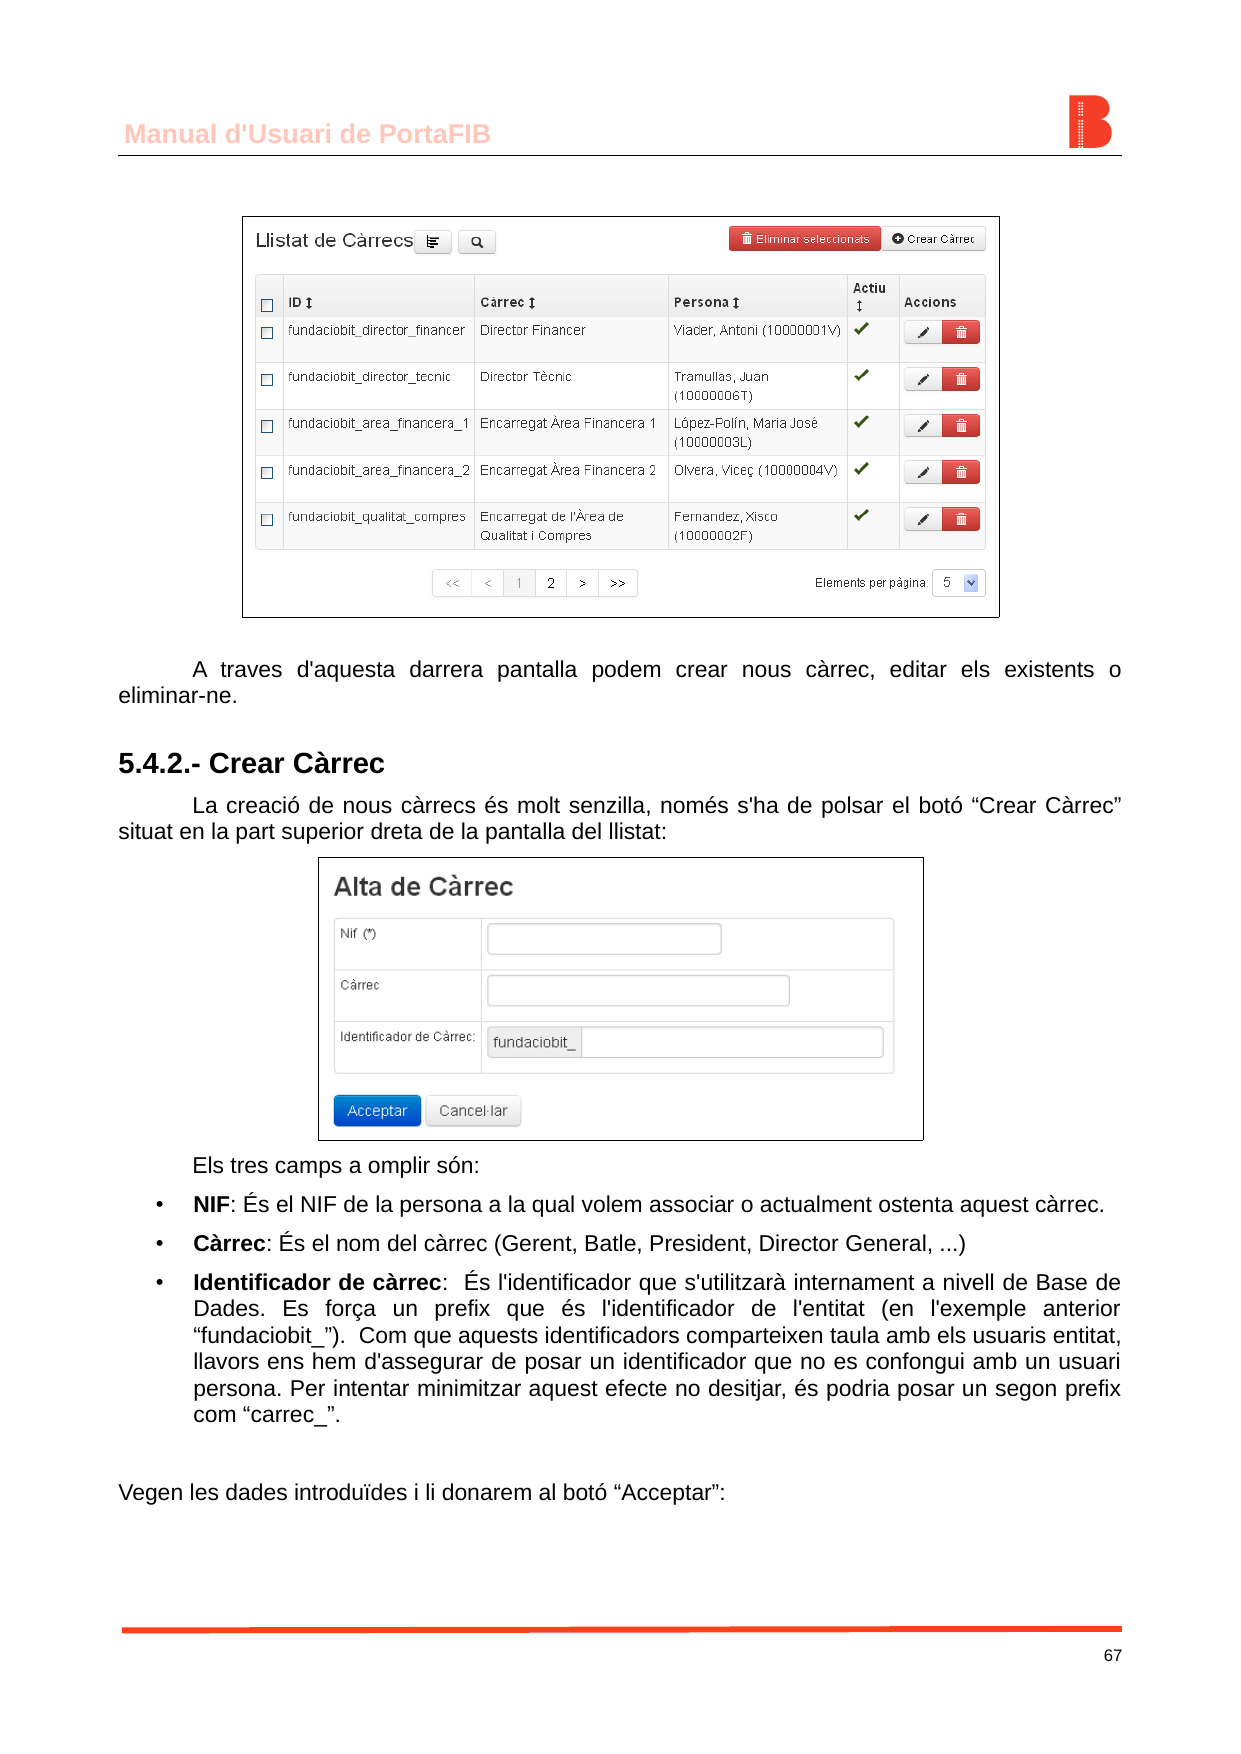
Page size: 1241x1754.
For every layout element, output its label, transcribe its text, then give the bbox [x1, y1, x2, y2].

picture [320, 860, 920, 1137]
text Els tres camps a omplir són: [118, 1152, 1122, 1179]
picture [244, 218, 996, 614]
picture [1063, 94, 1117, 150]
text La creació de nous càrrecs és molt senzilla, només s'ha de polsar el botó “Crear Càrrec” situat en la part superior dreta de la pantalla del llistat: [118, 792, 1122, 845]
subtitle Crear Càrrec [118, 746, 1122, 779]
list Identificador de càrrec: És l'identificador que s'utilitzarà internament a nivell de Base de Dades. Es força un prefix que és l'identificador de l'entitat (en l'exemple anterior “fundaciobit_”). Com que aquests identificadors comparteixen taula amb els usuaris entitat, llavors ens hem d'assegurar de posar un identificador que no es confongui amb un usuari persona. Per intentar minimitzar aquest efecte no desitjar, és podria posar un segon prefix com “carrec_”. [156, 1269, 1122, 1427]
list NIF: És el NIF de la persona a la qual volem associar o actualment ostenta aquest càrrec. [156, 1191, 1122, 1218]
list Càrrec: És el nom del càrrec (Gerent, Batle, President, Director General, ...) [156, 1230, 1122, 1257]
text Vegen les dades introduïdes i li donarem al botó “Acceptar”: [118, 1478, 1122, 1505]
text A traves d'aquesta darrera pantalla podem crear nous càrrec, editar els existents o eliminar-ne. [118, 656, 1122, 708]
